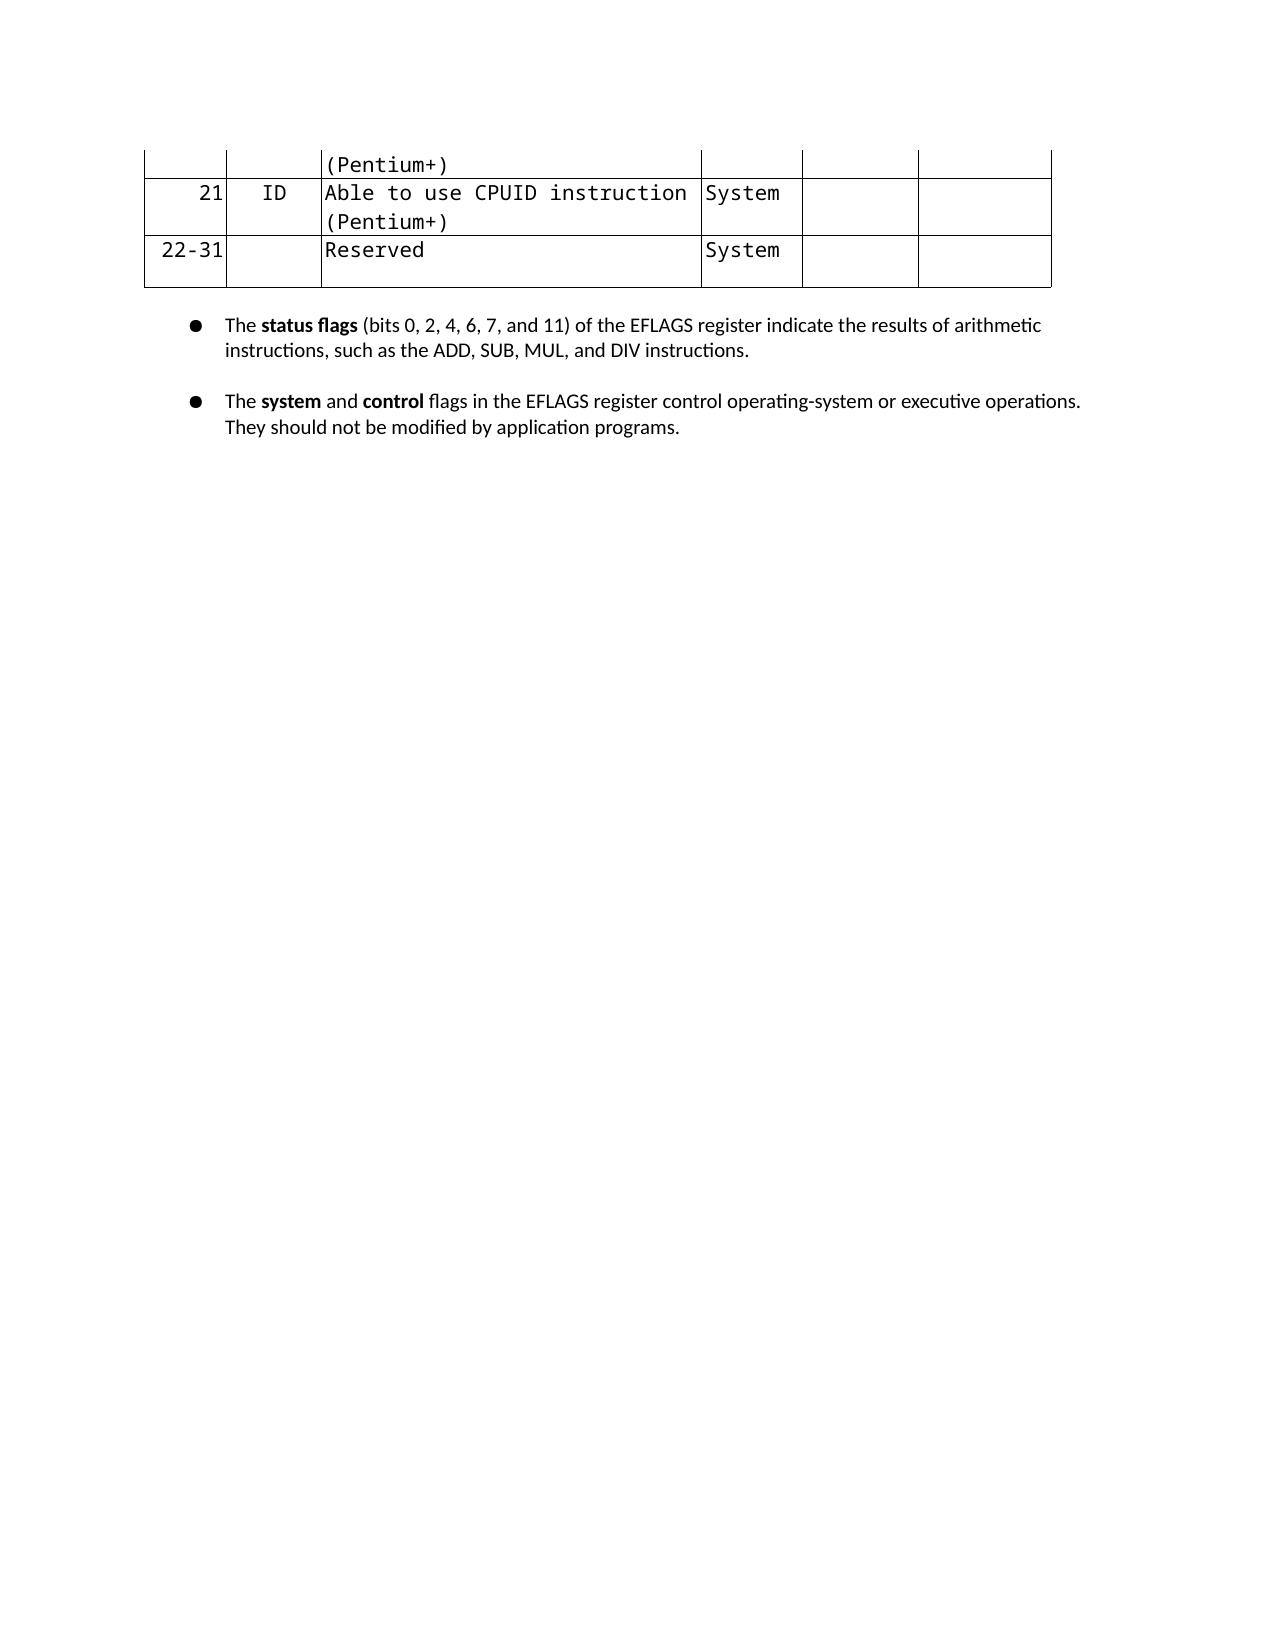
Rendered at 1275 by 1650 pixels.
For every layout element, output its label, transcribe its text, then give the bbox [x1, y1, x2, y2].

list The status flags (bits 0, 2, 4, 6, 7, and 11) of the EFLAGS register indicate the results of arithmetic instructions, such as the ADD, SUB, MUL, and DIV instructions. [187, 312, 1125, 363]
table_cell [803, 179, 918, 235]
table_cell [145, 150, 226, 178]
table_cell [702, 150, 802, 178]
list The system and control flags in the EFLAGS register control operating-system or executive operations. They should not be modified by application programs. [187, 388, 1125, 439]
table_cell [227, 236, 321, 287]
table_cell [803, 236, 918, 287]
table_cell System [702, 179, 802, 235]
table_cell [227, 150, 321, 178]
table_cell Able to use CPUID instruction (Pentium+) [322, 179, 701, 235]
table_cell [803, 150, 918, 178]
table_cell (Pentium+) [322, 150, 701, 178]
table_cell Reserved [322, 236, 701, 287]
table_cell System [702, 236, 802, 287]
table_cell [919, 150, 1051, 178]
table_cell 22-31 [145, 236, 226, 287]
table_cell [919, 179, 1051, 235]
table_cell 21 [145, 179, 226, 235]
table_cell [919, 236, 1051, 287]
table_cell ID [227, 179, 321, 235]
